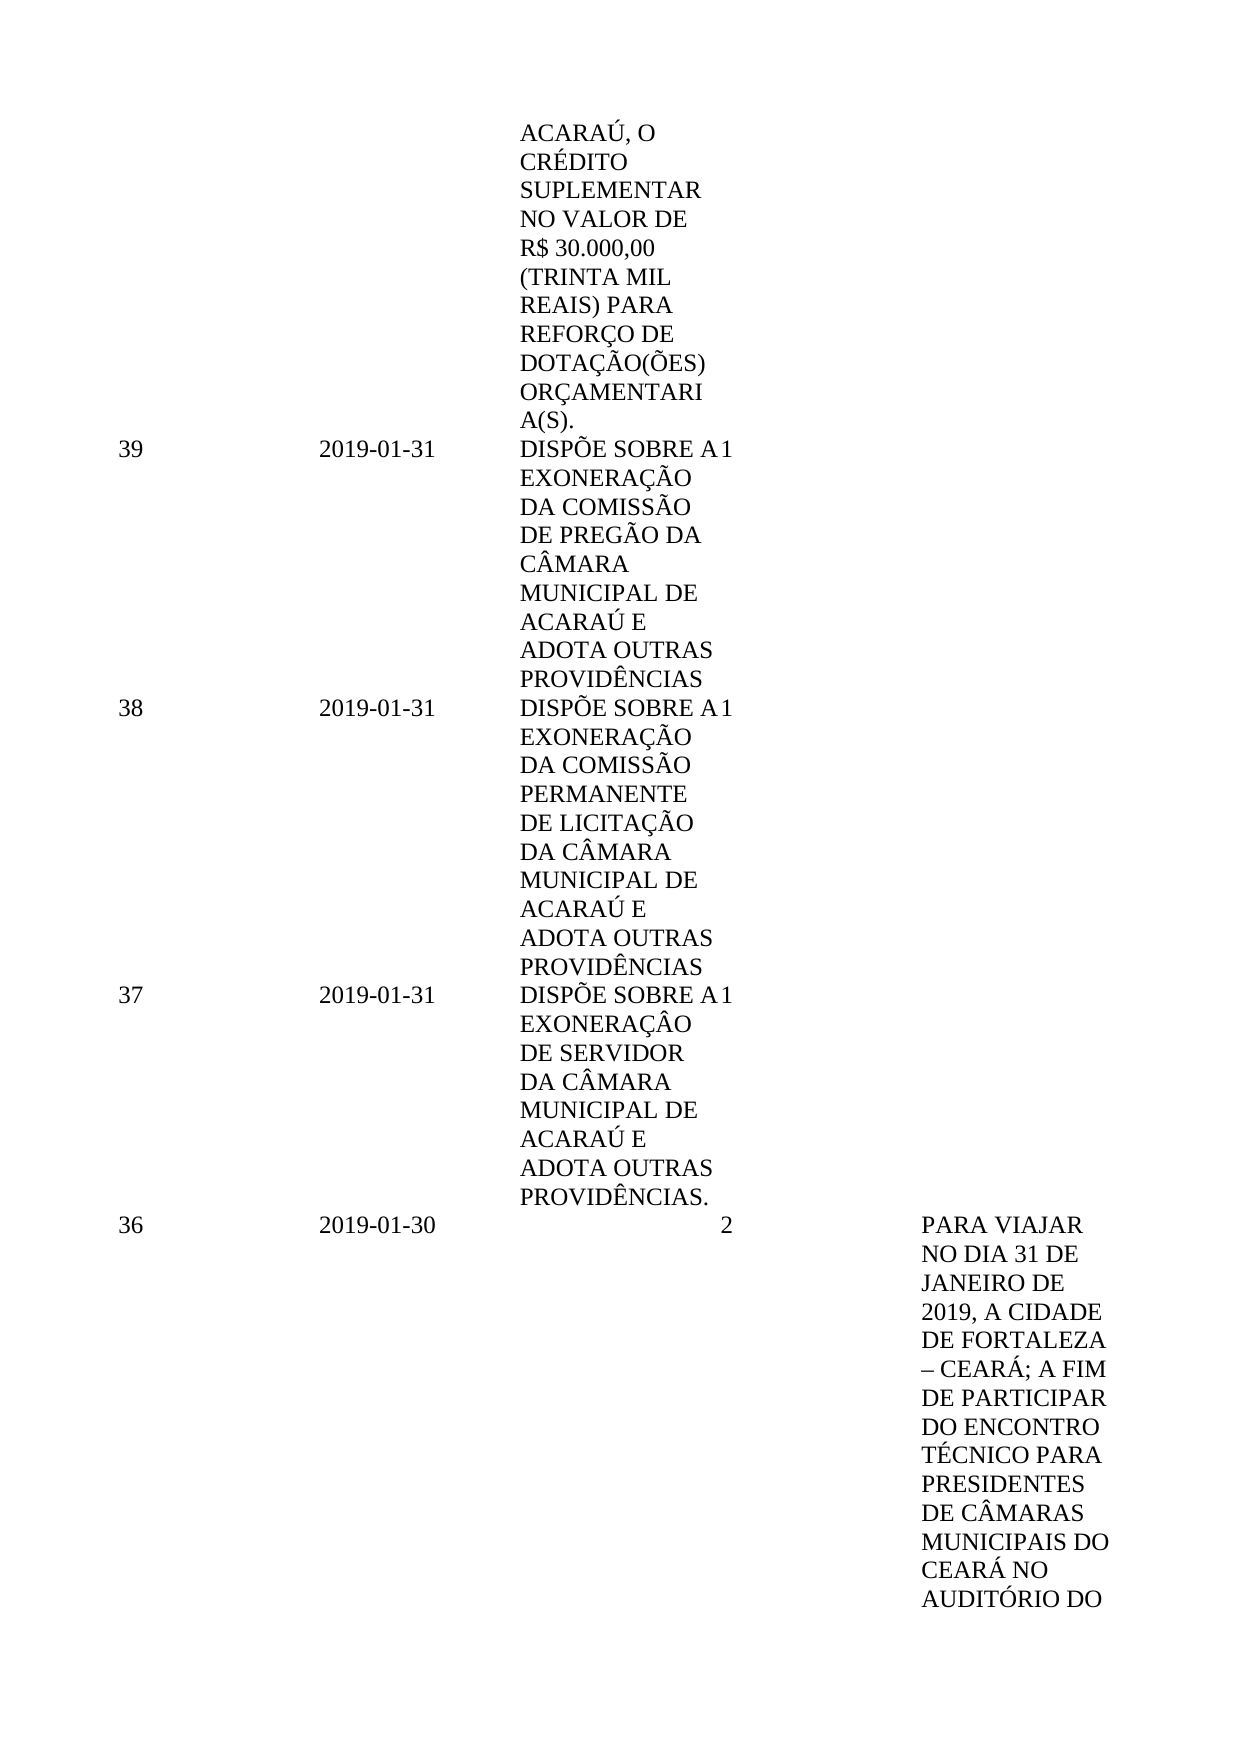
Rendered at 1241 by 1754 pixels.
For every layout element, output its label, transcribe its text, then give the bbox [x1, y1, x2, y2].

table_cell [319, 118, 519, 434]
table_cell [520, 1211, 720, 1613]
table_cell ACARAÚ, O CRÉDITO SUPLEMENTAR NO VALOR DE R$ 30.000,00 (TRINTA MIL REAIS) PARA REFORÇO DE DOTAÇÃO(ÕES) ORÇAMENTARIA(S). [520, 118, 720, 434]
table_cell 2019-01-30 [319, 1211, 519, 1613]
table_cell DISPÕE SOBRE A EXONERAÇÃO DA COMISSÃO DE PREGÃO DA CÂMARA MUNICIPAL DE ACARAÚ E ADOTA OUTRAS PROVIDÊNCIAS [520, 434, 720, 693]
table_cell 2019-01-31 [319, 693, 519, 981]
table_cell [720, 118, 921, 434]
table_cell DISPÕE SOBRE A EXONERAÇÂO DE SERVIDOR DA CÂMARA MUNICIPAL DE ACARAÚ E ADOTA OUTRAS PROVIDÊNCIAS. [520, 981, 720, 1211]
table_cell 2019-01-31 [319, 981, 519, 1211]
table_cell [118, 118, 319, 434]
table_cell 1 [720, 434, 921, 693]
table_cell [921, 434, 1122, 693]
table_cell [921, 981, 1122, 1211]
table_cell 36 [118, 1211, 319, 1613]
table_cell [921, 118, 1122, 434]
table_cell 2 [720, 1211, 921, 1613]
table_cell DISPÕE SOBRE A EXONERAÇÃO DA COMISSÃO PERMANENTE DE LICITAÇÃO DA CÂMARA MUNICIPAL DE ACARAÚ E ADOTA OUTRAS PROVIDÊNCIAS [520, 693, 720, 981]
table_cell 39 [118, 434, 319, 693]
table_cell [921, 693, 1122, 981]
table_cell 37 [118, 981, 319, 1211]
table_cell 1 [720, 693, 921, 981]
table_cell 38 [118, 693, 319, 981]
table_cell PARA VIAJAR NO DIA 31 DE JANEIRO DE 2019, A CIDADE DE FORTALEZA – CEARÁ; A FIM DE PARTICIPAR DO ENCONTRO TÉCNICO PARA PRESIDENTES DE CÂMARAS MUNICIPAIS DO CEARÁ NO AUDITÓRIO DO [921, 1211, 1122, 1613]
table_cell 2019-01-31 [319, 434, 519, 693]
table_cell 1 [720, 981, 921, 1211]
